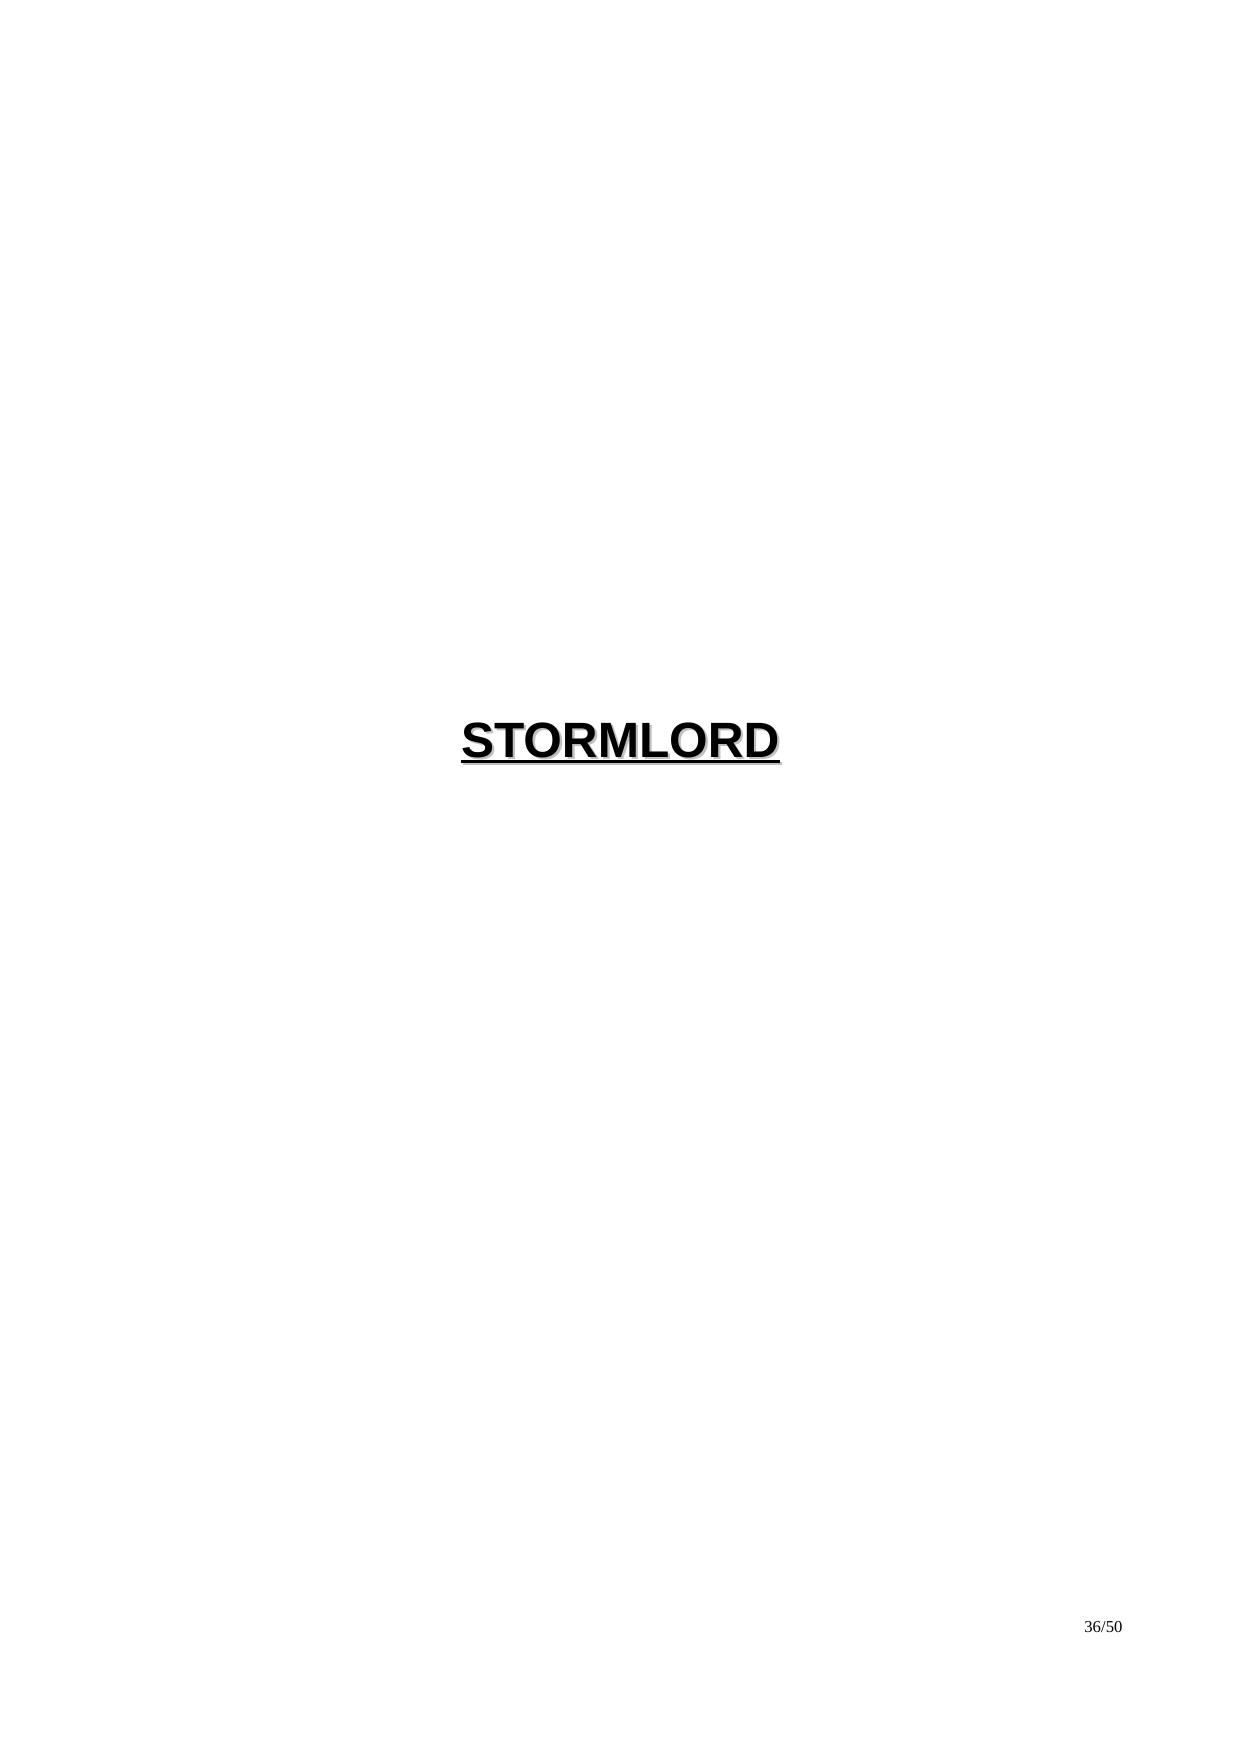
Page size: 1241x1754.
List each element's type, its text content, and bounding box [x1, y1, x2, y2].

subtitle STORMLORD [118, 711, 1122, 768]
